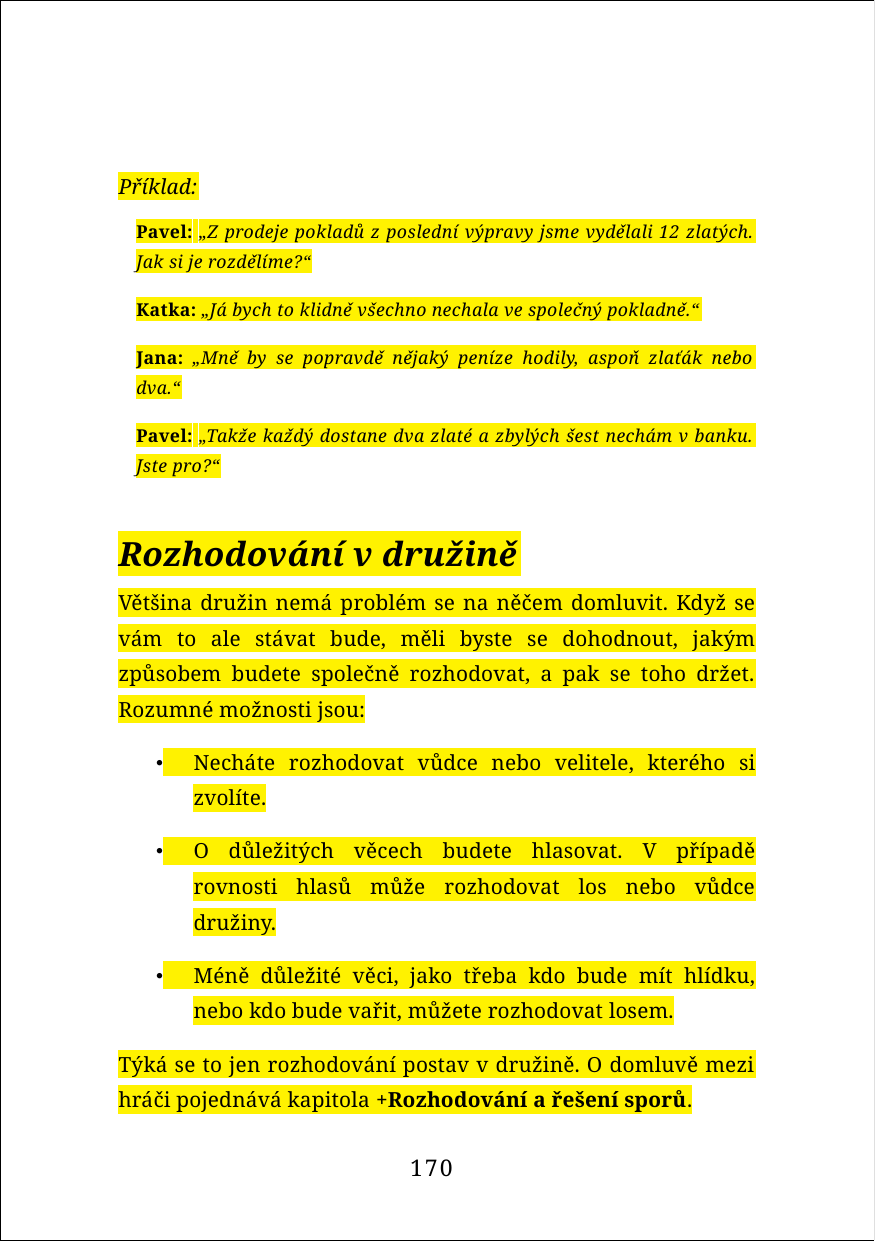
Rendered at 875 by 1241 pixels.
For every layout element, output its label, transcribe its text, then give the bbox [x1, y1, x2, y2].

list O důležitých věcech budete hlasovat. V případě rovnosti hlasů může rozhodovat los nebo vůdce družiny. [156, 837, 756, 936]
list Méně důležité věci, jako třeba kdo bude mít hlídku, nebo kdo bude vařit, můžete rozhodovat losem. [156, 961, 756, 1025]
text Příklad: [118, 172, 756, 200]
text Týká se to jen rozhodování postav v družině. O domluvě mezi hráči pojednává kapitola +Rozhodování a řešení sporů. [118, 1050, 756, 1114]
text Jana: „Mně by se popravdě nějaký peníze hodily, aspoň zlaťák nebo dva.“ [136, 345, 756, 399]
text Pavel: „Takže každý dostane dva zlaté a zbylých šest nechám v banku. Jste pro?“ [136, 423, 756, 478]
list Necháte rozhodovat vůdce nebo velitele, kterého si zvolíte. [156, 748, 756, 812]
text Pavel: „Z prodeje pokladů z poslední výpravy jsme vydělali 12 zlatých. Jak si je rozdělíme?“ [136, 219, 756, 273]
subtitle Rozhodování v družině [118, 531, 756, 576]
text Katka: „Já bych to klidně všechno nechala ve společný pokladně.“ [136, 297, 756, 321]
text Většina družin nemá problém se na něčem domluvit. Když se vám to ale stávat bude, měli byste se dohodnout, jakým způsobem budete společně rozhodovat, a pak se toho držet. Rozumné možnosti jsou: [118, 588, 756, 723]
